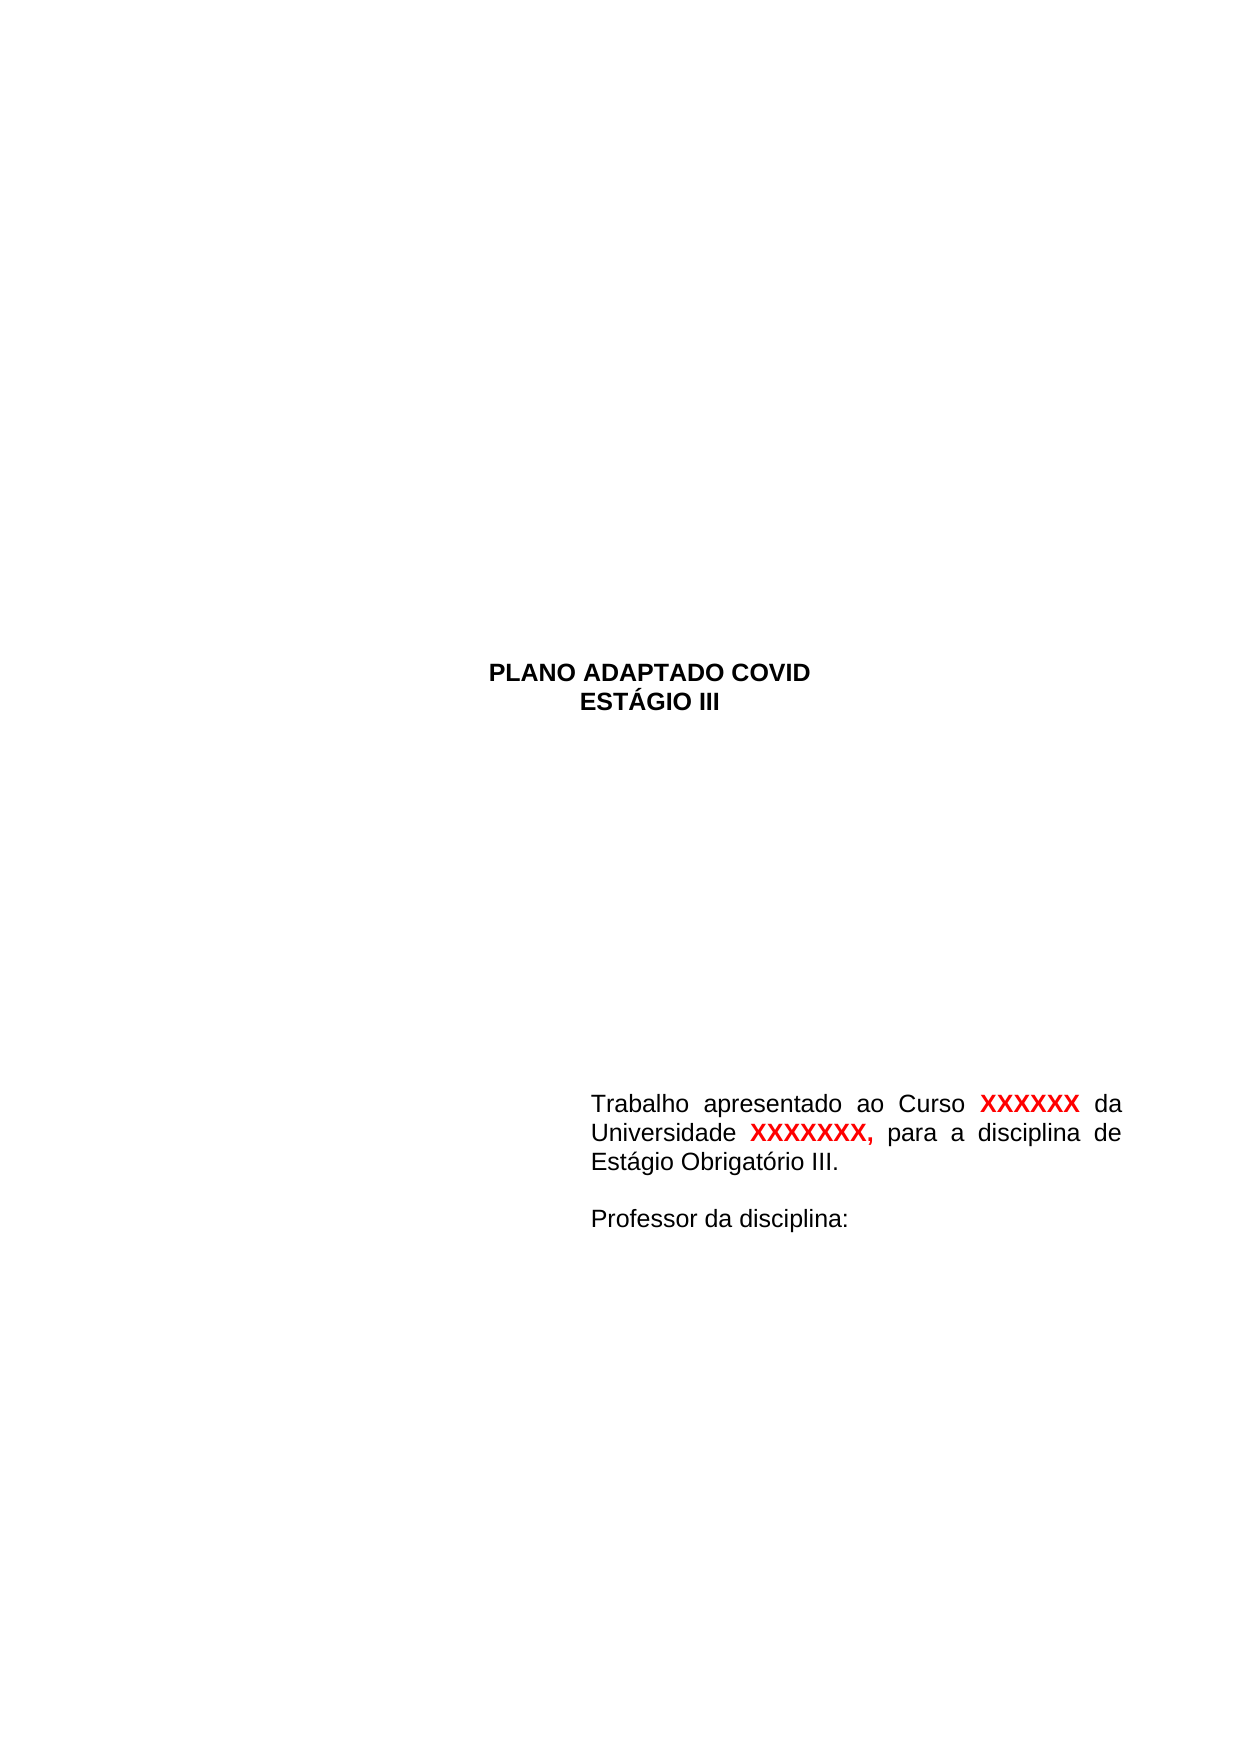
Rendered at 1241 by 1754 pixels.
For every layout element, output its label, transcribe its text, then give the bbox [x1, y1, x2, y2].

text ESTÁGIO III [177, 687, 1122, 716]
text Trabalho apresentado ao Curso XXXXXX da Universidade XXXXXXX, para a disciplina de Estágio Obrigatório III. [591, 1089, 1122, 1176]
text Professor da disciplina: [591, 1204, 1122, 1233]
text PLANO ADAPTADO COVID [177, 658, 1122, 687]
